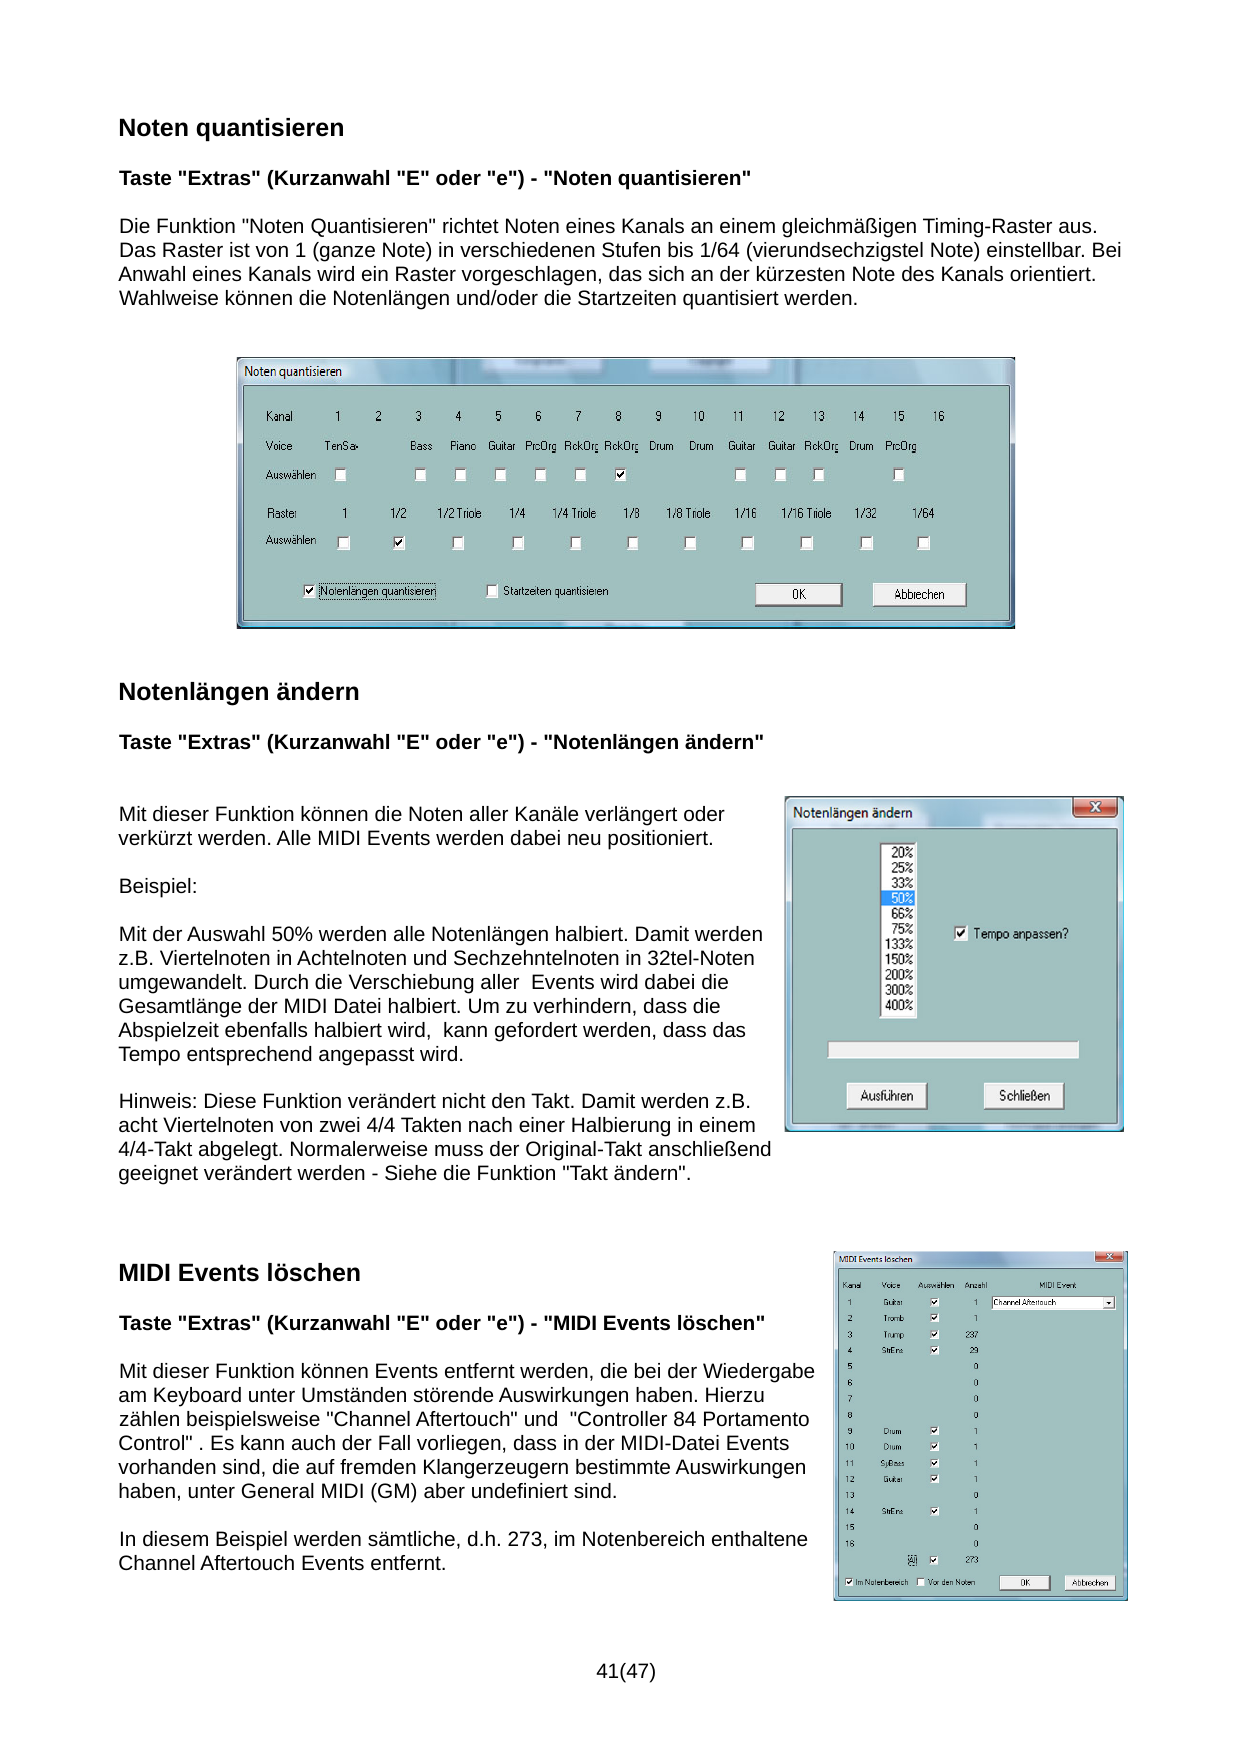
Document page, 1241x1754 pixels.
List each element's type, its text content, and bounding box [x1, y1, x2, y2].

text Wahlweise können die Notenlängen und/oder die Startzeiten quantisiert werden. [118, 285, 1134, 309]
subtitle Noten quantisieren [118, 113, 1134, 142]
text Das Raster ist von 1 (ganze Note) in verschiedenen Stufen bis 1/64 (vierundsechzigstel Note) einstellbar. Bei Anwahl eines Kanals wird ein Raster vorgeschlagen, das sich an der kürzesten Note des Kanals orientiert. [118, 237, 1134, 285]
text zählen beispielsweise "Channel Aftertouch" und "Controller 84 Portamento Control" . Es kann auch der Fall vorliegen, dass in der MIDI-Datei Events vorhanden sind, die auf fremden Klangerzeugern bestimmte Auswirkungen haben, unter General MIDI (GM) aber undefiniert sind. [118, 1407, 833, 1502]
picture [833, 1251, 1128, 1601]
picture [784, 796, 1124, 1132]
subtitle MIDI Events löschen [118, 1258, 833, 1287]
text Taste "Extras" (Kurzanwahl "E" oder "e") - "MIDI Events löschen" [118, 1311, 833, 1335]
text Mit dieser Funktion können die Noten aller Kanäle verlängert oder verkürzt werden. Alle MIDI Events werden dabei neu positioniert. [118, 802, 784, 850]
text Hinweis: Diese Funktion verändert nicht den Takt. Damit werden z.B. acht Viertelnoten von zwei 4/4 Takten nach einer Halbierung in einem 4/4-Takt abgelegt. Normalerweise muss der Original-Takt anschließend geeignet verändert werden - Siehe die Funktion "Takt ändern". [118, 1089, 838, 1185]
text Taste "Extras" (Kurzanwahl "E" oder "e") - "Notenlängen ändern" [118, 730, 1134, 754]
text Mit der Auswahl 50% werden alle Notenlängen halbiert. Damit werden z.B. Viertelnoten in Achtelnoten und Sechzehntelnoten in 32tel-Noten umgewandelt. Durch die Verschiebung aller Events wird dabei die Gesamtlänge der MIDI Datei halbiert. Um zu verhindern, dass die Abspielzeit ebenfalls halbiert wird, kann gefordert werden, dass das Tempo entsprechend angepasst wird. [118, 922, 784, 1065]
subtitle Notenlängen ändern [118, 677, 1134, 706]
text Die Funktion "Noten Quantisieren" richtet Noten eines Kanals an einem gleichmäßigen Timing-Raster aus. [118, 213, 1134, 237]
picture [236, 357, 1016, 629]
text Taste "Extras" (Kurzanwahl "E" oder "e") - "Noten quantisieren" [118, 166, 1134, 189]
text Mit dieser Funktion können Events entfernt werden, die bei der Wiedergabe am Keyboard unter Umständen störende Auswirkungen haben. Hierzu [118, 1359, 833, 1407]
text In diesem Beispiel werden sämtliche, d.h. 273, im Notenbereich enthaltene Channel Aftertouch Events entfernt. [118, 1526, 833, 1574]
text Beispiel: [118, 874, 784, 898]
